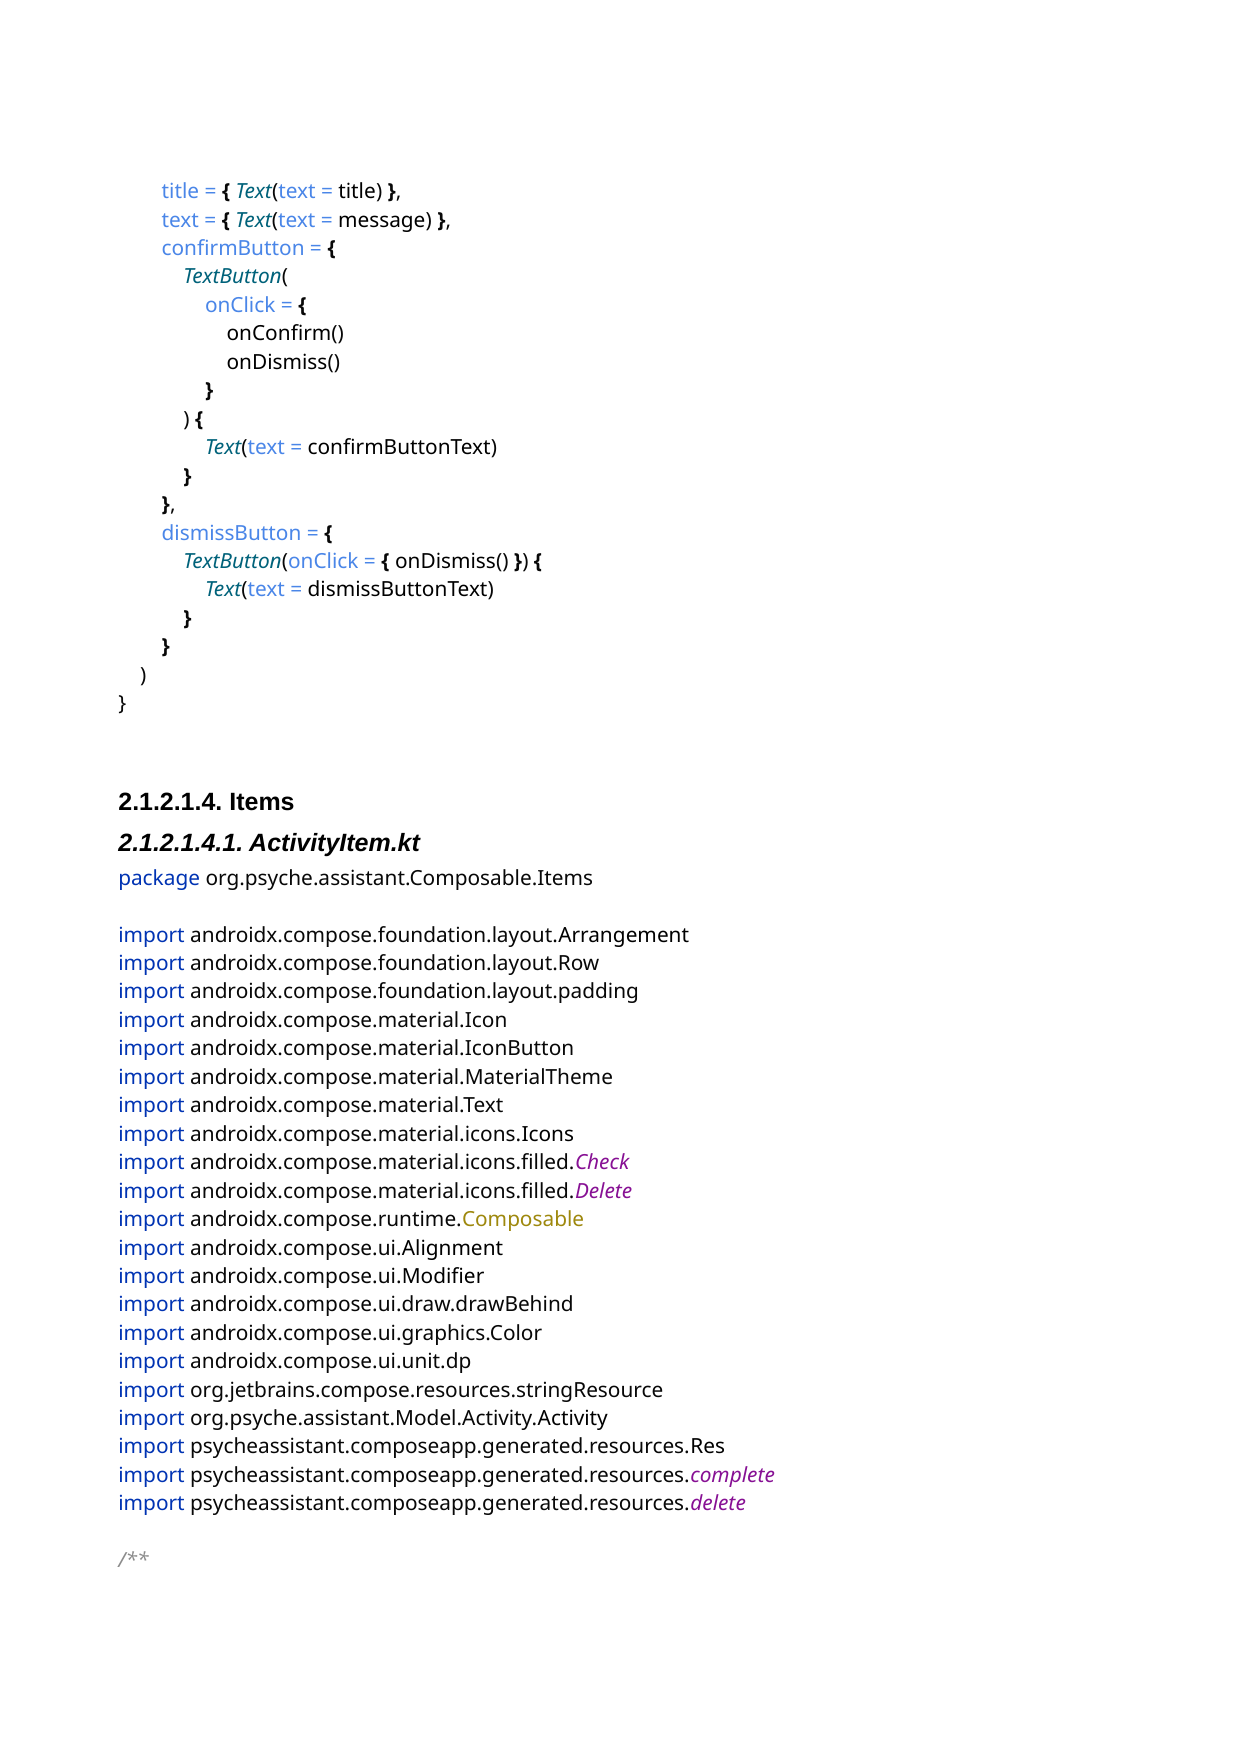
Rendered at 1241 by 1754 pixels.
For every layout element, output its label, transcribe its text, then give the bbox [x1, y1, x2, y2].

subtitle 2.1.2.1.4.1. ActivityItem.kt [118, 828, 1122, 857]
text package org.psyche.assistant.Composable.Items import androidx.compose.foundation.layout.Arrangement import androidx.compose.foundation.layout.Row import androidx.compose.foundation.layout.padding import androidx.compose.material.Icon import androidx.compose.material.IconButton import androidx.compose.material.MaterialTheme import androidx.compose.material.Text import androidx.compose.material.icons.Icons import androidx.compose.material.icons.filled.Check import androidx.compose.material.icons.filled.Delete import androidx.compose.runtime.Composable import androidx.compose.ui.Alignment import androidx.compose.ui.Modifier import androidx.compose.ui.draw.drawBehind import androidx.compose.ui.graphics.Color import androidx.compose.ui.unit.dp import org.jetbrains.compose.resources.stringResource import org.psyche.assistant.Model.Activity.Activity import psycheassistant.composeapp.generated.resources.Res import psycheassistant.composeapp.generated.resources.complete import psycheassistant.composeapp.generated.resources.delete /** [118, 863, 1122, 1574]
subtitle 2.1.2.1.4. Items [118, 787, 1122, 815]
text title = { Text(text = title) }, text = { Text(text = message) }, confirmButton = { TextButton( onClick = { onConfirm() onDismiss() } ) { Text(text = confirmButtonText) } }, dismissButton = { TextButton(onClick = { onDismiss() }) { Text(text = dismissButtonText) } } ) } [118, 176, 1122, 745]
